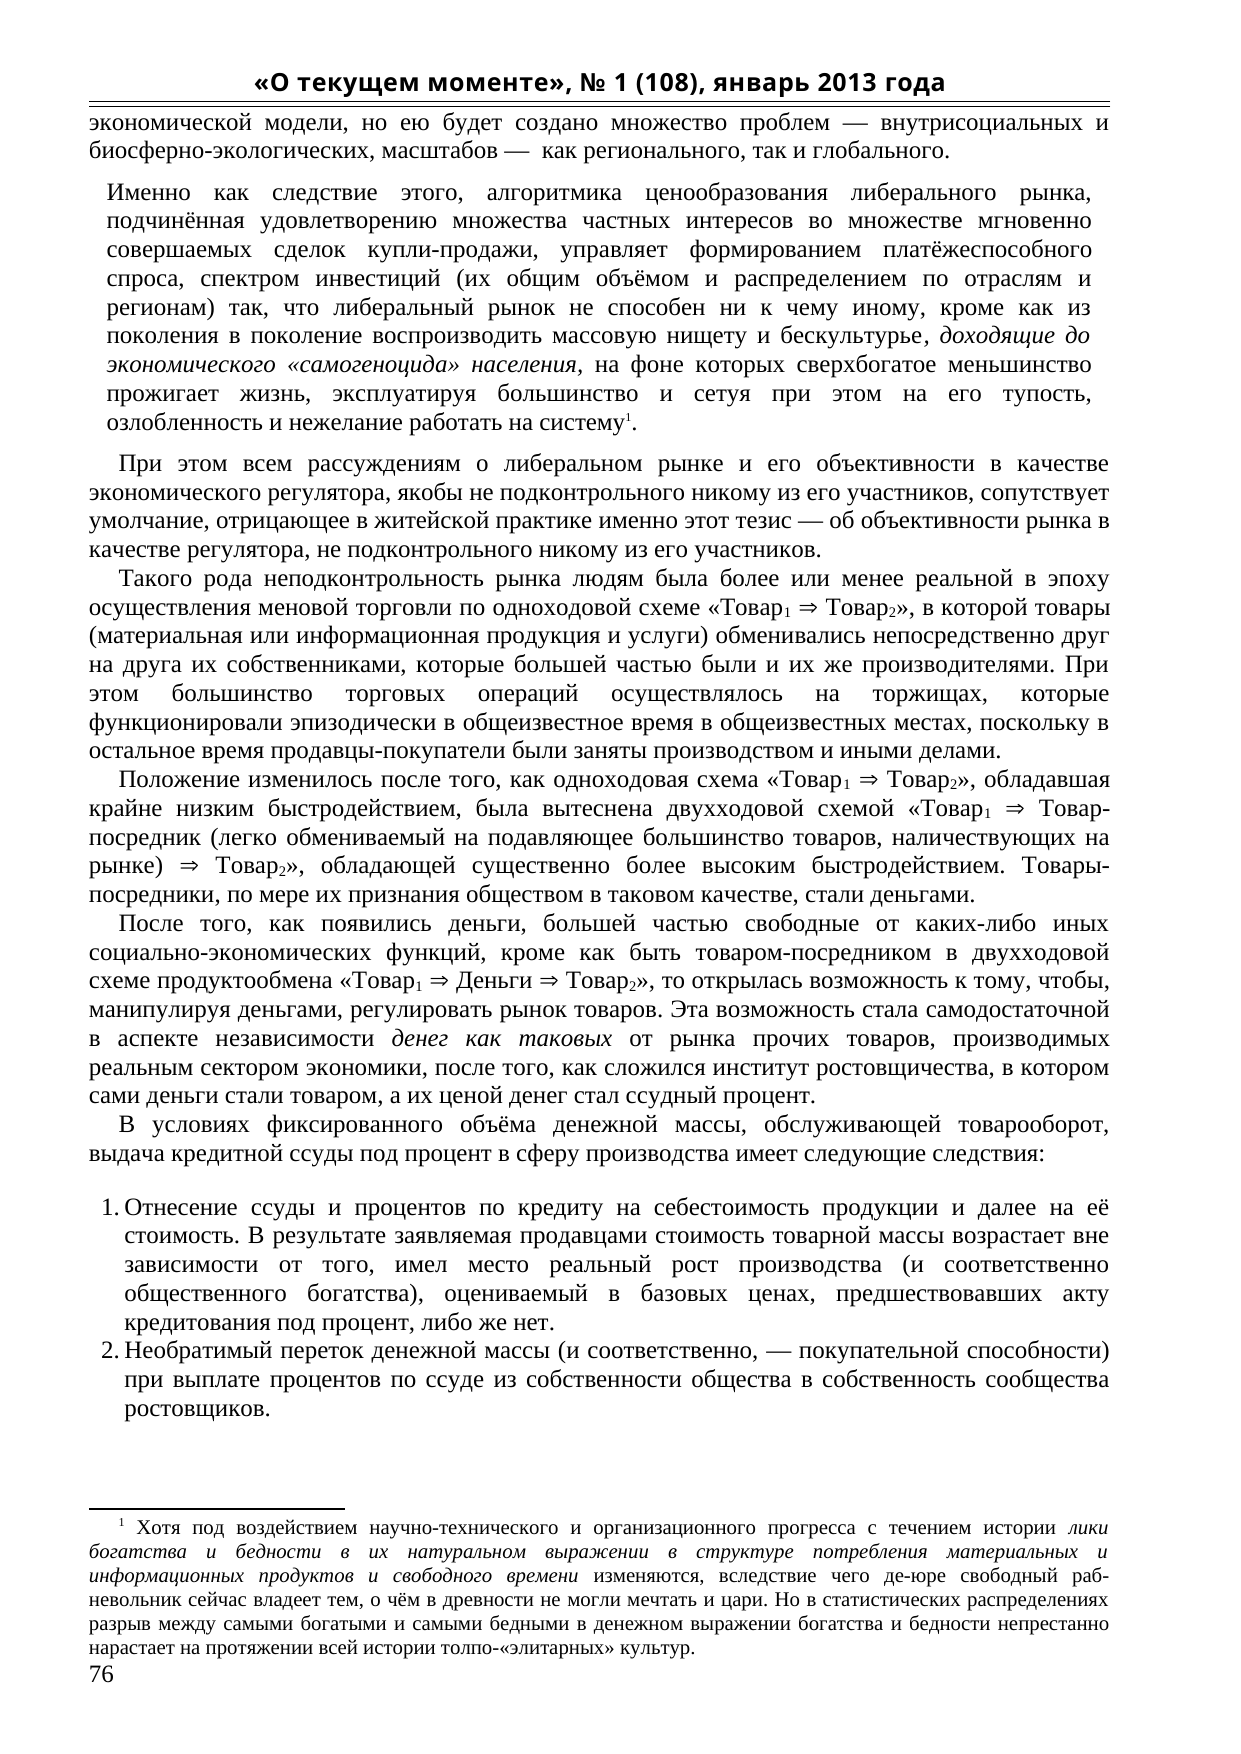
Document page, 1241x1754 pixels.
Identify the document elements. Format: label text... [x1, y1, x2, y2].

text экономической модели, но ею будет создано множество проблем — внутрисоциальных и биосферно-экологических, масштабов — как регионального, так и глобального. [89, 107, 1110, 164]
text После того, как появились деньги, большей частью свободные от каких-либо иных социально-экономических функций, кроме как быть товаром-посредником в двухходовой схеме продуктообмена «Товар1  Деньги  Товар2», то открылась возможность к тому, чтобы, манипулируя деньгами, регулировать рынок товаров. Эта возможность стала самодостаточной в аспекте независимости денег как таковых от рынка прочих товаров, производимых реальным сектором экономики, после того, как сложился институт ростовщичества, в котором сами деньги стали товаром, а их ценой денег стал ссудный процент. [89, 908, 1110, 1109]
text Такого рода неподконтрольность рынка людям была более или менее реальной в эпоху осуществления меновой торговли по одноходовой схеме «Товар1  Товар2», в которой товары (материальная или информационная продукция и услуги) обменивались непосредственно друг на друга их собственниками, которые большей частью были и их же производителями. При этом большинство торговых операций осуществлялось на торжищах, которые функционировали эпизодически в общеизвестное время в общеизвестных местах, поскольку в остальное время продавцы-покупатели были заняты производством и иными делами. [89, 563, 1110, 764]
text Хотя под воздействием научно-технического и организационного прогресса с течением истории лики богатства и бедности в их натуральном выражении в структуре потребления материальных и информационных продуктов и свободного времени изменяются, вследствие чего де-юре свободный раб-невольник сейчас владеет тем, о чём в древности не могли мечтать и цари. Но в статистических распределениях разрыв между самыми богатыми и самыми бедными в денежном выражении богатства и бедности непрестанно нарастает на протяжении всей истории толпо-«элитарных» культур. [89, 1515, 1110, 1659]
text Именно как следствие этого, алгоритмика ценообразования либерального рынка, подчинённая удовлетворению множества частных интересов во множестве мгновенно совершаемых сделок купли-продажи, управляет формированием платёжеспособного спроса, спектром инвестиций (их общим объёмом и распределением по отраслям и регионам) так, что либеральный рынок не способен ни к чему иному, кроме как из поколения в поколение воспроизводить массовую нищету и бескультурье, доходящие до экономического «самогеноцида» населения, на фоне которых сверхбогатое меньшинство прожигает жизнь, эксплуатируя большинство и сетуя при этом на его тупость, озлобленность и нежелание работать на систему. [106, 177, 1093, 435]
list Необратимый переток денежной массы (и соответственно, — покупательной способности) при выплате процентов по ссуде из собственности общества в собственность сообщества ростовщиков. [94, 1335, 1110, 1422]
text При этом всем рассуждениям о либеральном рынке и его объективности в качестве экономического регулятора, якобы не подконтрольного никому из его участников, сопутствует умолчание, отрицающее в житейской практике именно этот тезис — об объективности рынка в качестве регулятора, не подконтрольного никому из его участников. [89, 448, 1110, 563]
text В условиях фиксированного объёма денежной массы, обслуживающей товарооборот, выдача кредитной ссуды под процент в сферу производства имеет следующие следствия: [89, 1109, 1110, 1167]
list Отнесение ссуды и процентов по кредиту на себестоимость продукции и далее на её стоимость. В результате заявляемая продавцами стоимость товарной массы возрастает вне зависимости от того, имел место реальный рост производства (и соответственно общественного богатства), оцениваемый в базовых ценах, предшествовавших акту кредитования под процент, либо же нет. [94, 1192, 1110, 1335]
text Положение изменилось после того, как одноходовая схема «Товар1  Товар2», обладавшая крайне низким быстродействием, была вытеснена двухходовой схемой «Товар1  Товар-посредник (легко обмениваемый на подавляющее большинство товаров, наличествующих на рынке)  Товар2», обладающей существенно более высоким быстродействием. Товары-посредники, по мере их признания обществом в таковом качестве, стали деньгами. [89, 764, 1110, 908]
